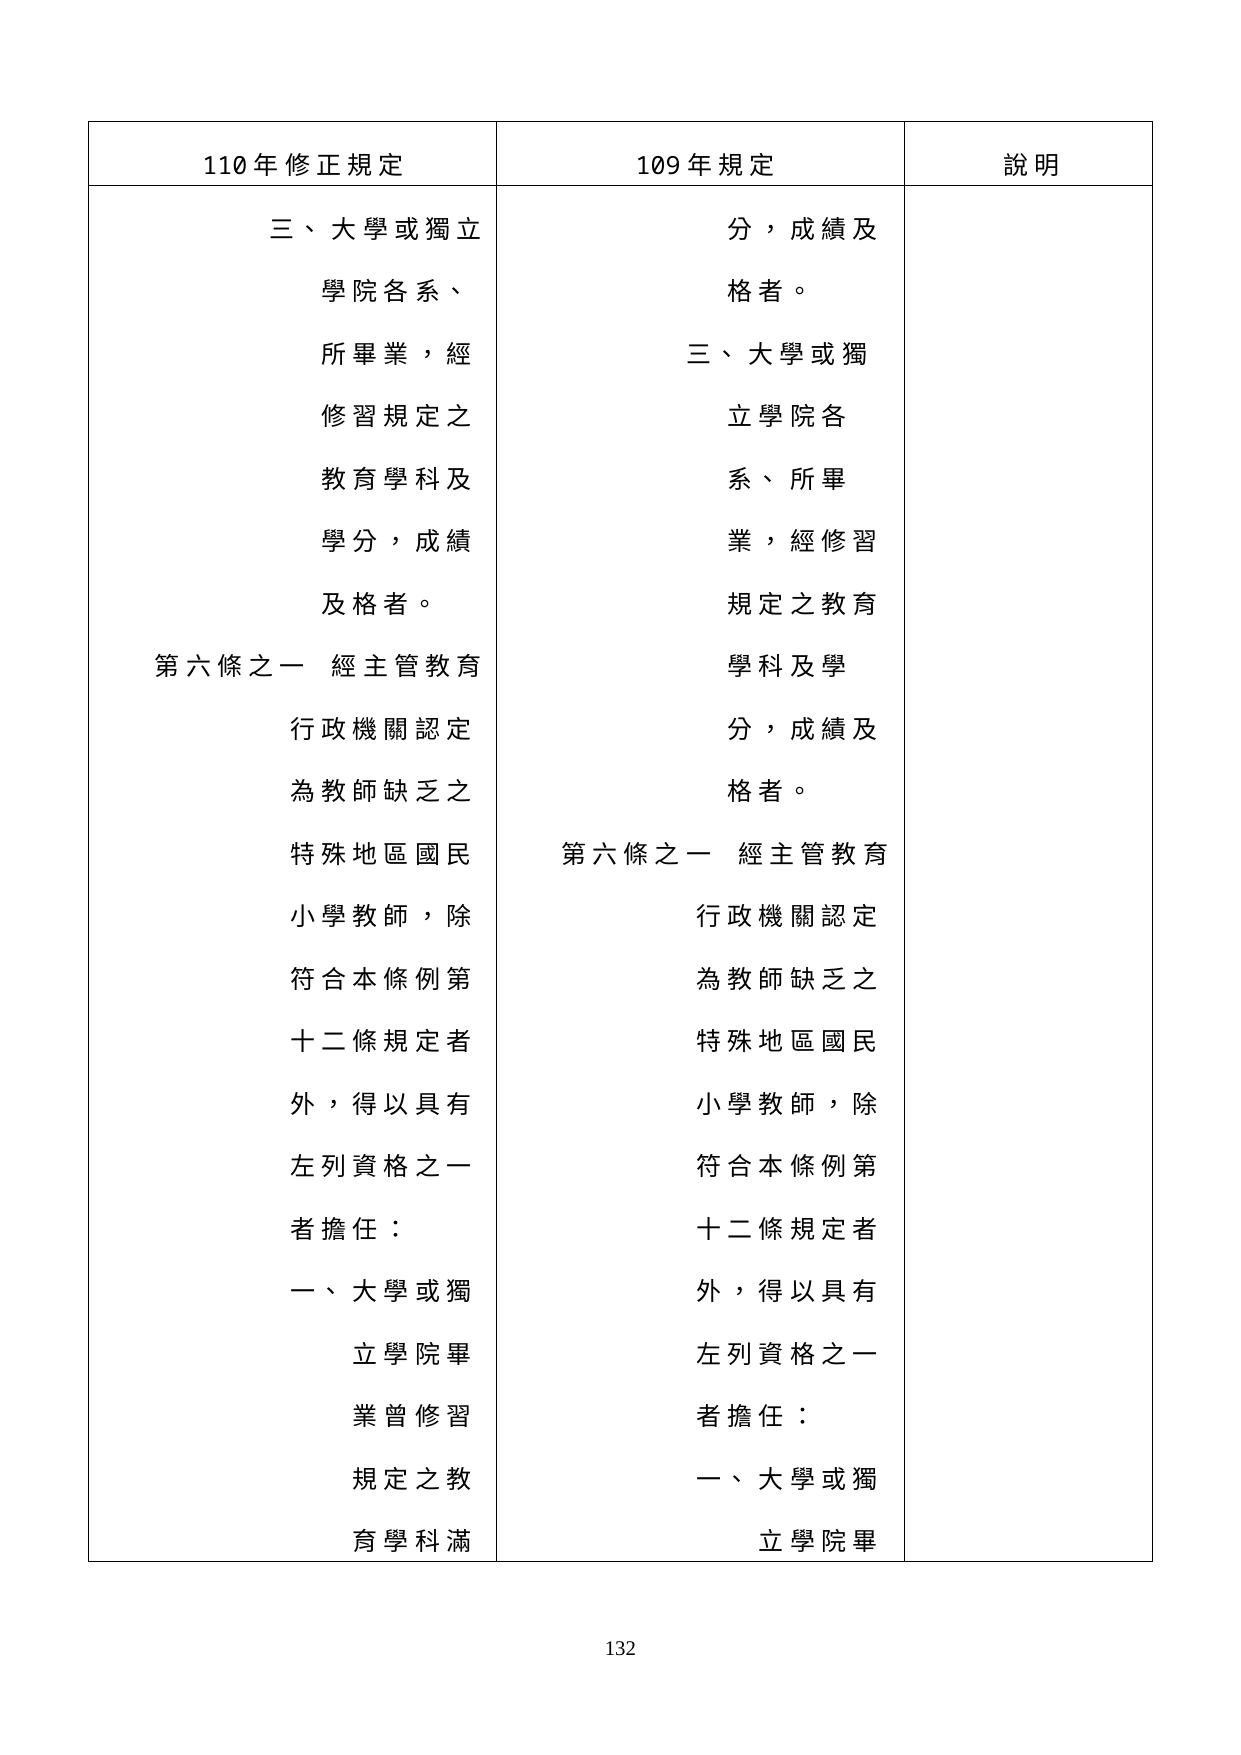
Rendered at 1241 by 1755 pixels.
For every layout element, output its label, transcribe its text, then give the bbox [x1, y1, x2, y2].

table_cell 分，成績及格者。 三、大學或獨立學院各系、所畢業，經修習規定之教育學科及學分，成績及格者。 第六條之一 經主管教育行政機關認定為教師缺乏之特殊地區國民小學教師，除符合本條例第十二條規定者外，得以具有左列資格之一者擔任： 一、大學或獨立學院畢 [497, 186, 904, 1561]
table_header 110年修正規定 [89, 122, 496, 185]
table_header 109年規定 [497, 122, 904, 185]
table_cell [905, 186, 1152, 1561]
table_cell 三、大學或獨立學院各系、所畢業，經修習規定之教育學科及學分，成績及格者。 第六條之一 經主管教育行政機關認定為教師缺乏之特殊地區國民小學教師，除符合本條例第十二條規定者外，得以具有左列資格之一者擔任： 一、大學或獨立學院畢業曾修習規定之教育學科滿 [89, 186, 496, 1561]
table_header 說明 [905, 122, 1152, 185]
